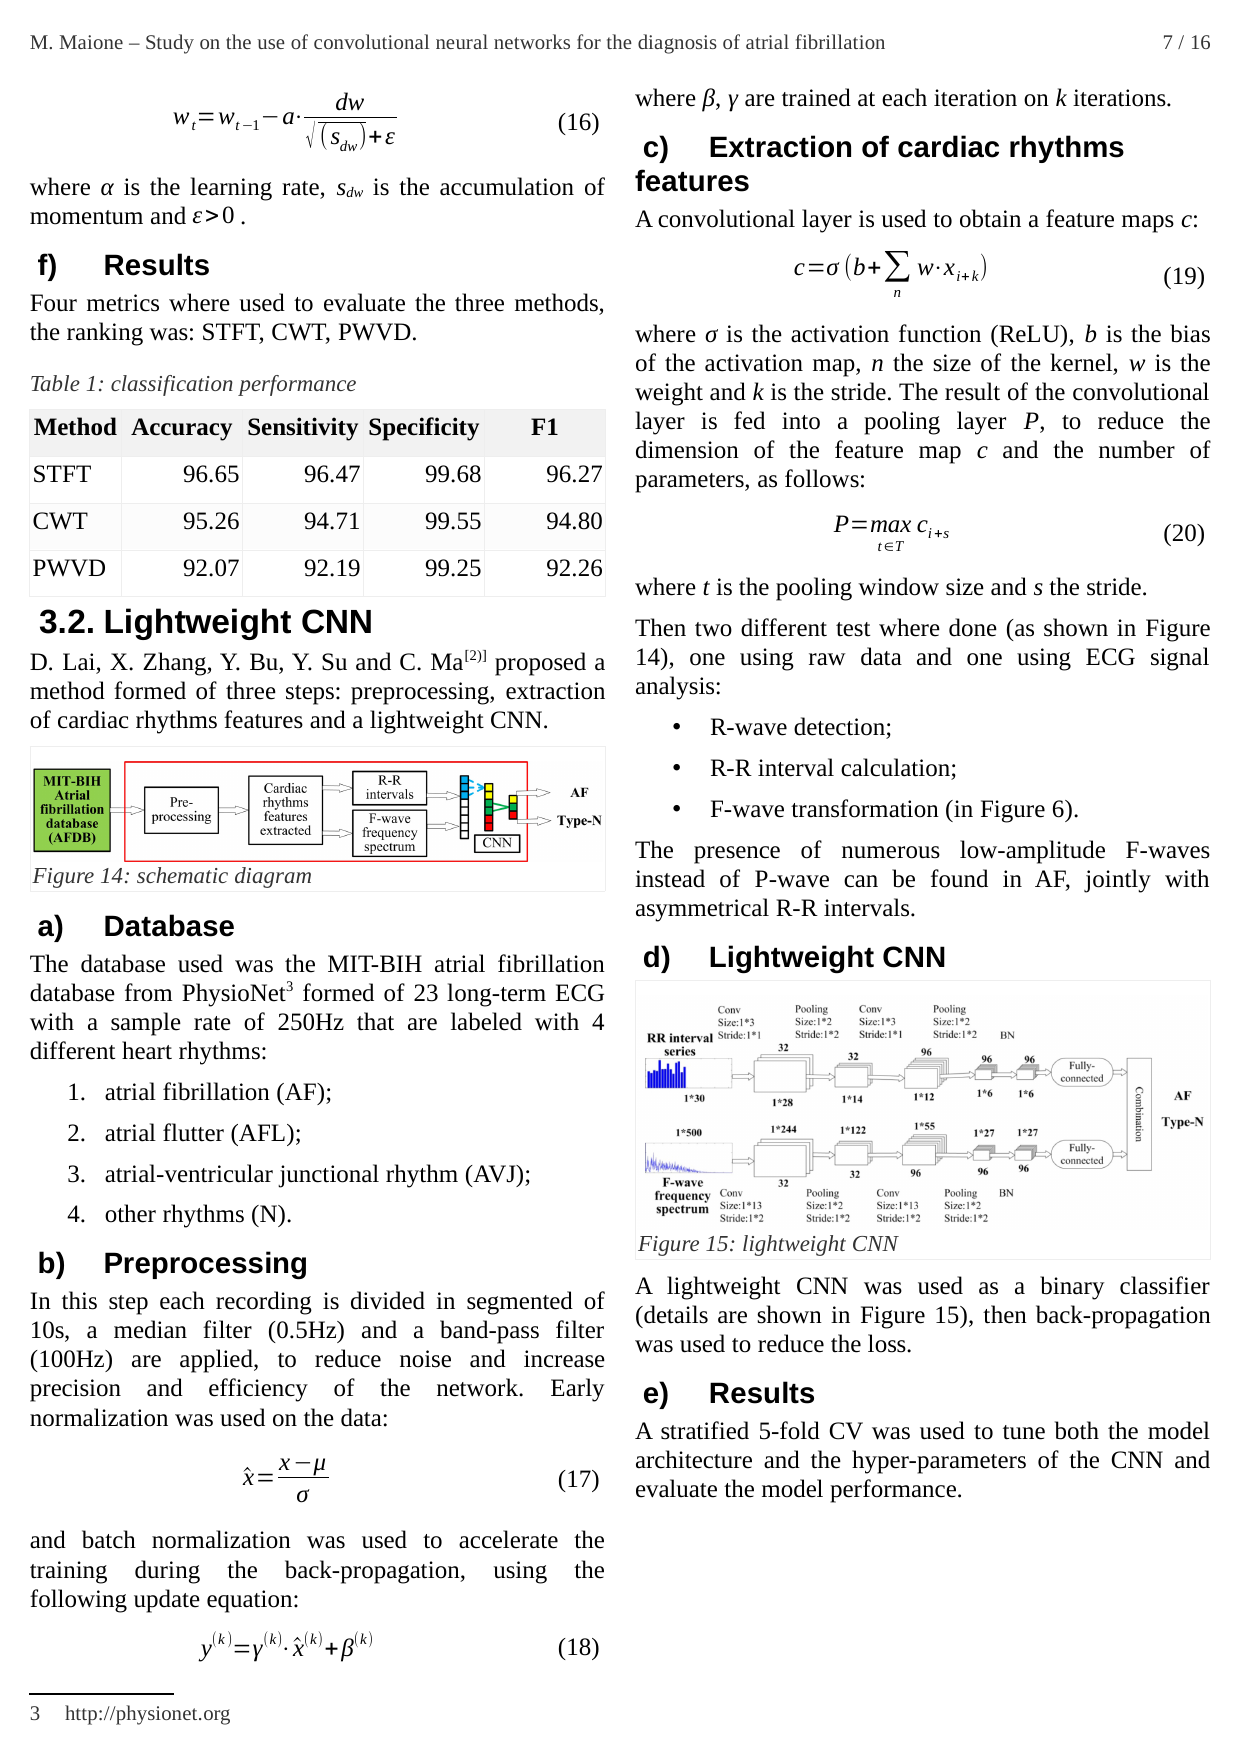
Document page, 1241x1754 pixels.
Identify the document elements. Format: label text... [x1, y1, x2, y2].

table_header (16) [541, 83, 605, 172]
table_cell 99.55 [364, 504, 484, 549]
list atrial flutter (AFL); [67, 1118, 605, 1147]
list atrial fibrillation (AF); [67, 1077, 605, 1106]
text and batch normalization was used to accelerate the training during the back-propagation, using the following update equation: [29, 1525, 605, 1613]
table_header [30, 1624, 541, 1679]
table_header Accuracy [122, 410, 242, 456]
subtitle Preprocessing [29, 1246, 605, 1280]
table_cell 92.26 [485, 551, 605, 596]
table_header [30, 1443, 541, 1525]
table_header Sensitivity [243, 410, 363, 456]
table_cell STFT [30, 457, 121, 503]
text Then two different test where done (as shown in Figure 14), one using raw data and one using ECG signal analysis: [635, 613, 1211, 700]
table_header (18) [541, 1624, 605, 1679]
picture [32, 761, 603, 862]
text The database used was the MIT-BIH atrial fibrillation database from PhysioNet formed of 23 long-term ECG with a sample rate of 250Hz that are labeled with 4 different heart rhythms: [29, 949, 605, 1065]
text A convolutional layer is used to obtain a feature maps c: [635, 204, 1211, 233]
text D. Lai, X. Zhang, Y. Bu, Y. Su and C. Ma[2] proposed a method formed of three steps: preprocessing, extraction of cardiac rhythms features and a lightweight CNN. [29, 647, 605, 734]
text where α is the learning rate, sdw is the accumulation of momentum and. [29, 172, 605, 230]
table_header (19) [1147, 245, 1211, 319]
text where β, γ are trained at each iteration on k iterations. [635, 83, 1211, 112]
text In this step each recording is divided in segmented of 10s, a median filter (0.5Hz) and a band-pass filter (100Hz) are applied, to reduce noise and increase precision and efficiency of the network. Early normalization was used on the data: [29, 1286, 605, 1431]
table_cell 92.07 [122, 551, 242, 596]
subtitle Lightweight CNN [635, 939, 1211, 973]
table_cell 94.80 [485, 504, 605, 549]
text A stratified 5-fold CV was used to tune both the model architecture and the hyper-parameters of the CNN and evaluate the model performance. [635, 1416, 1211, 1503]
table_header F1 [485, 410, 605, 456]
text http://physionet.org [29, 1700, 605, 1724]
text Figure 14: schematic diagram [32, 862, 602, 888]
text Four metrics where used to evaluate the three methods, the ranking was: STFT, CWT, PWVD. [29, 288, 605, 346]
table_cell CWT [30, 504, 121, 549]
table_cell 99.68 [364, 457, 484, 503]
table_cell 99.25 [364, 551, 484, 596]
list F-wave transformation (in Figure 6). [672, 794, 1211, 823]
list R-R interval calculation; [672, 753, 1211, 782]
subtitle Extraction of cardiac rhythms features [635, 130, 1211, 198]
table_header Method [30, 410, 121, 456]
table_cell 96.65 [122, 457, 242, 503]
table_cell 96.47 [243, 457, 363, 503]
list other rhythms (N). [67, 1199, 605, 1228]
table_cell 96.27 [485, 457, 605, 503]
table_header (17) [541, 1443, 605, 1525]
subtitle Database [29, 909, 605, 943]
text Figure 15: lightweight CNN [638, 1230, 1208, 1256]
table_header [30, 83, 541, 172]
table_header [635, 505, 1147, 572]
table_cell 94.71 [243, 504, 363, 549]
subtitle Lightweight CNN [29, 602, 605, 641]
table_cell 95.26 [122, 504, 242, 549]
table_header Specificity [364, 410, 484, 456]
list atrial-ventricular junctional rhythm (AVJ); [67, 1158, 605, 1188]
subtitle Results [29, 248, 605, 282]
subtitle Results [635, 1376, 1211, 1410]
picture [637, 995, 1208, 1230]
text Table 1: classification performance [29, 370, 605, 397]
list R-wave detection; [672, 712, 1211, 741]
table_header (20) [1147, 505, 1211, 572]
table_cell 92.19 [243, 551, 363, 596]
text A lightweight CNN was used as a binary classifier (details are shown in Figure 15), then back-propagation was used to reduce the loss. [635, 1271, 1211, 1358]
text The presence of numerous low-amplitude F-waves instead of P-wave can be found in AF, jointly with asymmetrical R-R intervals. [635, 834, 1211, 922]
table_cell PWVD [30, 551, 121, 596]
text where σ is the activation function (ReLU), b is the bias of the activation map, n the size of the kernel, w is the weight and k is the stride. The result of the convolutional layer is fed into a pooling layer P, to reduce the dimension of the feature map c and the number of parameters, as follows: [635, 319, 1211, 493]
table_header [635, 245, 1147, 319]
text where t is the pooling window size and s the stride. [635, 572, 1211, 601]
